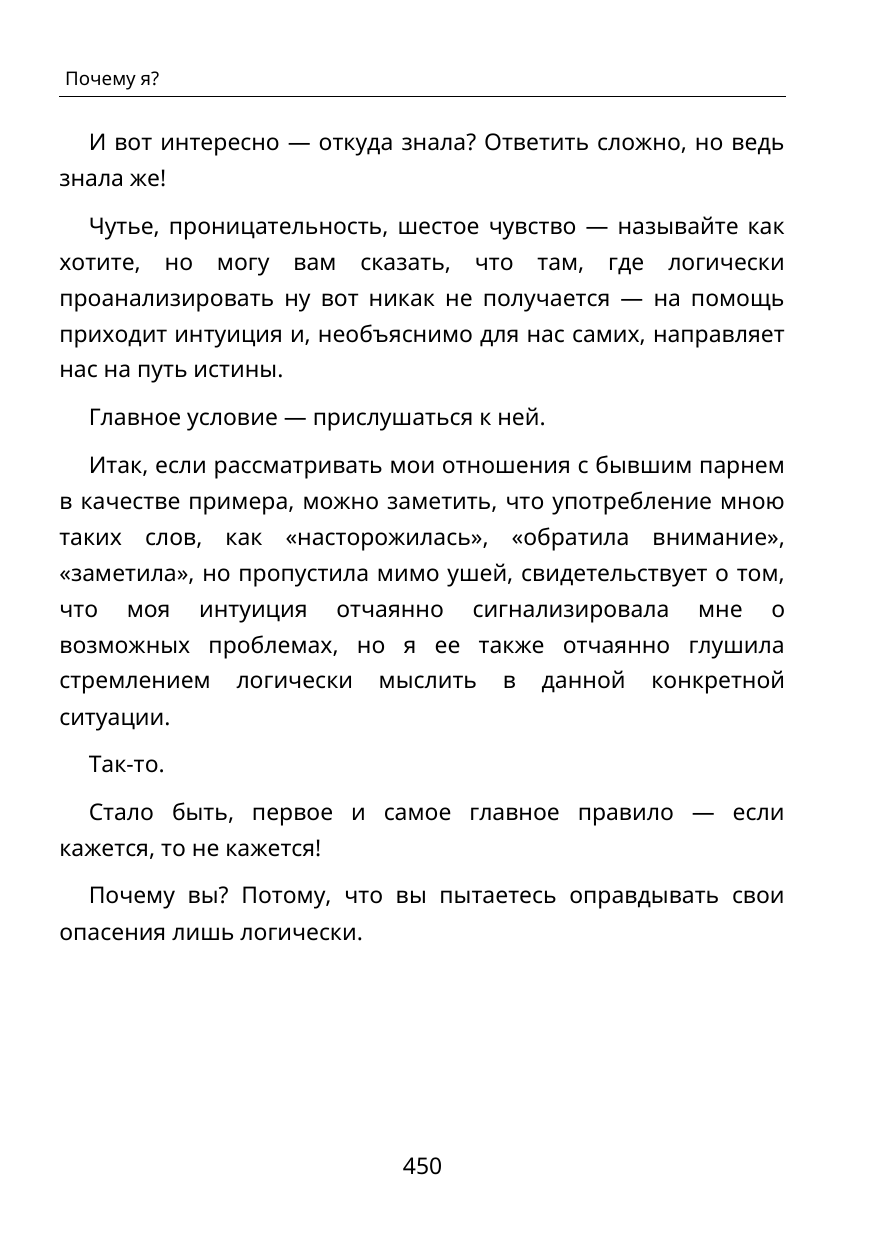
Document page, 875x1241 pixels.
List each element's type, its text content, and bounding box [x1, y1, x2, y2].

text Итак, если рассматривать мои отношения с бывшим парнем в качестве примера, можно заметить, что употребление мною таких слов, как «насторожилась», «обратила внимание», «заметила», но пропустила мимо ушей, свидетельствует о том, что моя интуиция отчаянно сигнализировала мне о возможных проблемах, но я ее также отчаянно глушила стремлением логически мыслить в данной конкретной ситуации. [59, 449, 786, 732]
text Главное условие — прислушаться к ней. [59, 401, 786, 432]
text Так-то. [59, 748, 786, 779]
text Чутье, проницательность, шестое чувство — называйте как хотите, но могу вам сказать, что там, где логически проанализировать ну вот никак не получается — на помощь приходит интуиция и, необъяснимо для нас самих, направляет нас на путь истины. [59, 210, 786, 385]
text Стало быть, первое и самое главное правило — если кажется, то не кажется! [59, 796, 786, 863]
text И вот интересно — откуда знала? Ответить сложно, но ведь знала же! [59, 126, 786, 193]
text Почему вы? Потому, что вы пытаетесь оправдывать свои опасения лишь логически. [59, 879, 786, 947]
